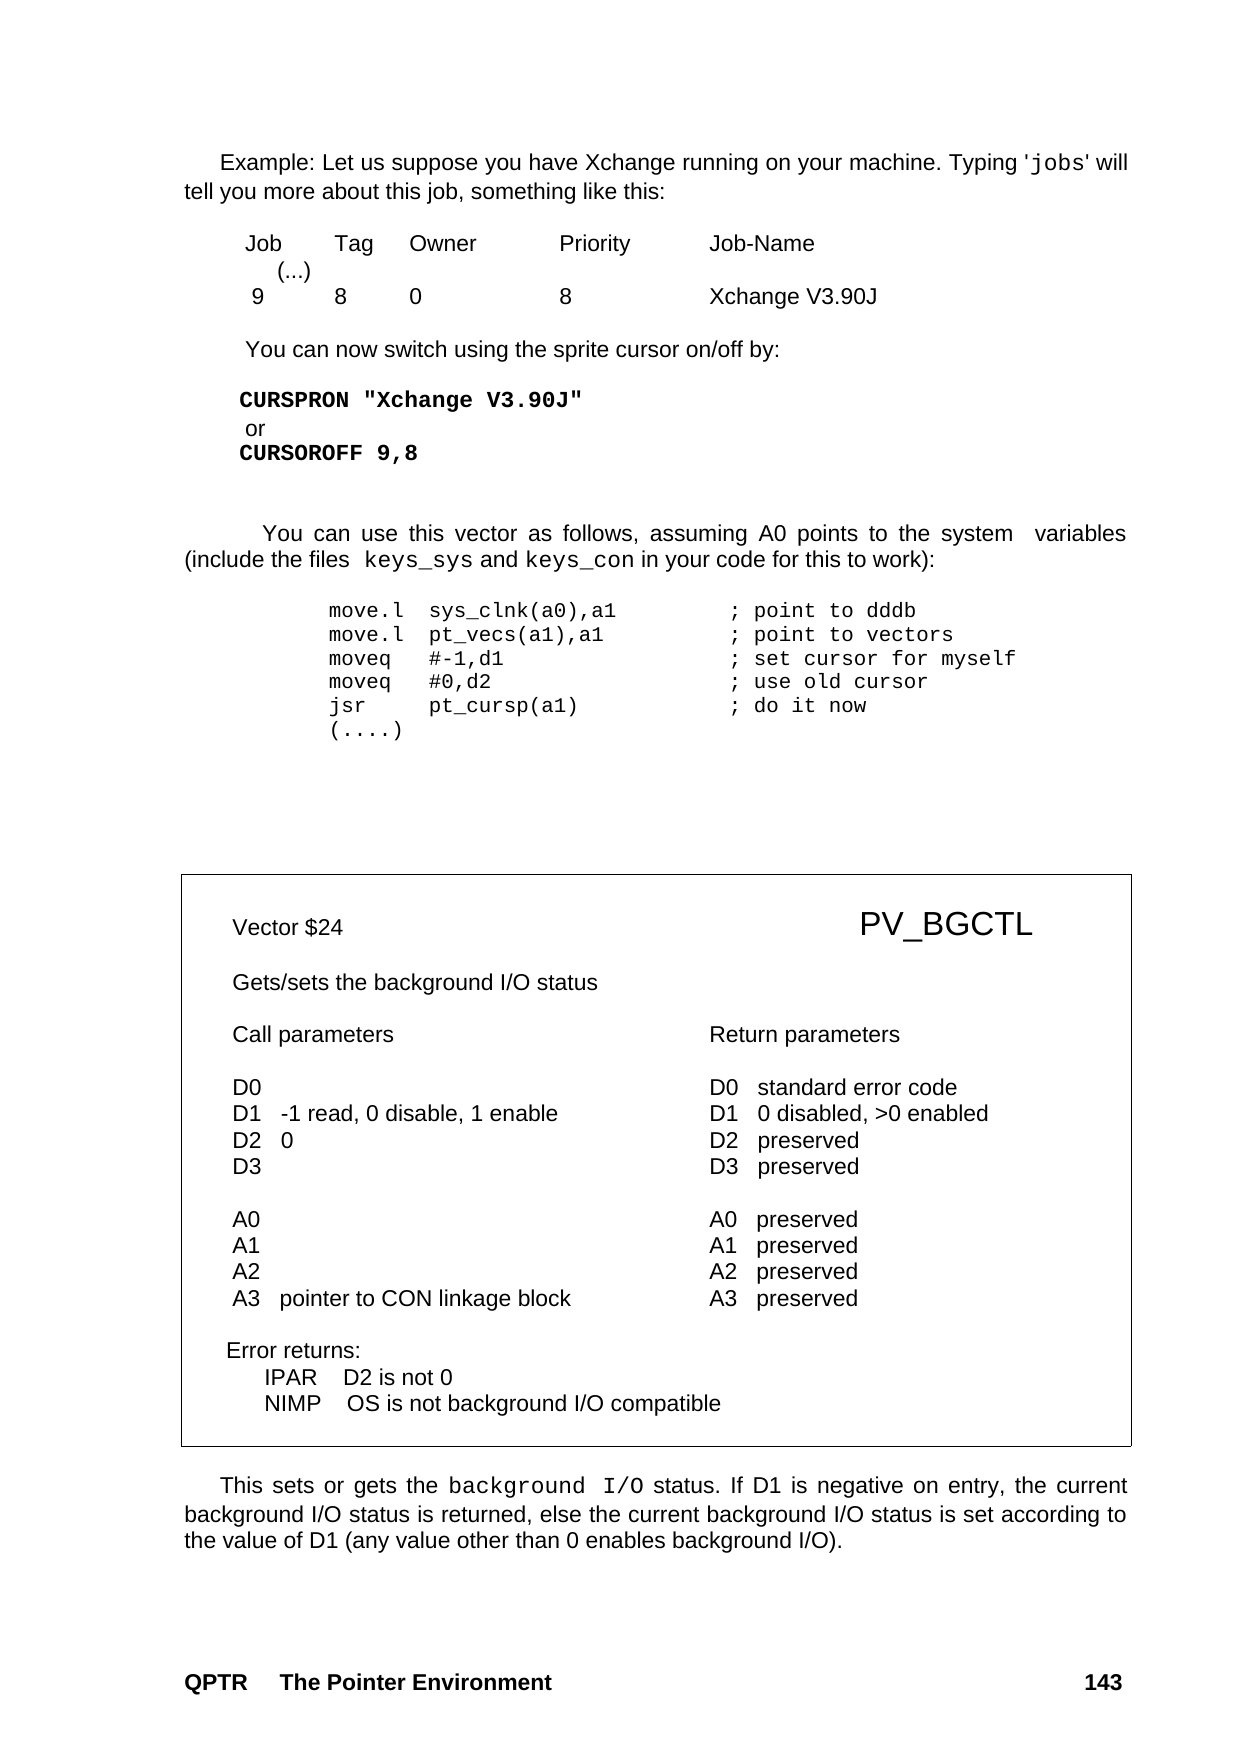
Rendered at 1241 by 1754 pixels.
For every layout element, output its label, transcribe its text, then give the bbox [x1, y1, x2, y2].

text Job Tag Owner Priority Job-Name [184, 230, 1128, 257]
text A1 A1 preserved [184, 1232, 1128, 1258]
text A3 pointer to CON linkage block A3 preserved [184, 1285, 1128, 1311]
text or [184, 414, 1128, 441]
text moveq #0,d2 ; use old cursor [184, 671, 1128, 695]
text D2 0 D2 preserved [184, 1127, 1128, 1153]
text IPAR D2 is not 0 [184, 1364, 1128, 1390]
text A2 A2 preserved [184, 1258, 1128, 1285]
text This sets or gets the background I/O status. If D1 is negative on entry, the current background I/O status is returned, else the current background I/O status is set according to the value of D1 (any value other than 0 enables background I/O). [184, 1472, 1128, 1553]
text CURSPRON "Xchange V3.90J" [184, 388, 1128, 414]
text move.l pt_vecs(a1),a1 ; point to vectors [184, 624, 1128, 648]
text Example: Let us suppose you have Xchange running on your machine. Typing 'jobs' will tell you more about this job, something like this: [184, 149, 1128, 204]
text (...) [184, 257, 1128, 283]
text You can use this vector as follows, assuming A0 points to the system variables (include the files keys_sys and keys_con in your code for this to work): [184, 519, 1128, 574]
text D0 D0 standard error code [184, 1074, 1128, 1100]
text move.l sys_clnk(a0),a1 ; point to dddb [184, 601, 1128, 624]
text Error returns: [184, 1337, 1128, 1364]
text CURSOROFF 9,8 [184, 441, 1128, 467]
text jsr pt_cursp(a1) ; do it now [184, 695, 1128, 719]
text NIMP OS is not background I/O compatible [184, 1390, 1128, 1416]
text Call parameters Return parameters [184, 1021, 1128, 1047]
text moveq #-1,d1 ; set cursor for myself [184, 648, 1128, 671]
text Vector $24 PV_BGCTL [184, 904, 1128, 942]
text Gets/sets the background I/O status [184, 968, 1128, 995]
text You can now switch using the sprite cursor on/off by: [184, 336, 1128, 362]
text D3 D3 preserved [184, 1153, 1128, 1179]
text 9 8 0 8 Xchange V3.90J [184, 283, 1128, 309]
text D1 -1 read, 0 disable, 1 enable D1 0 disabled, >0 enabled [184, 1100, 1128, 1127]
text A0 A0 preserved [184, 1206, 1128, 1232]
text (....) [184, 719, 1128, 742]
